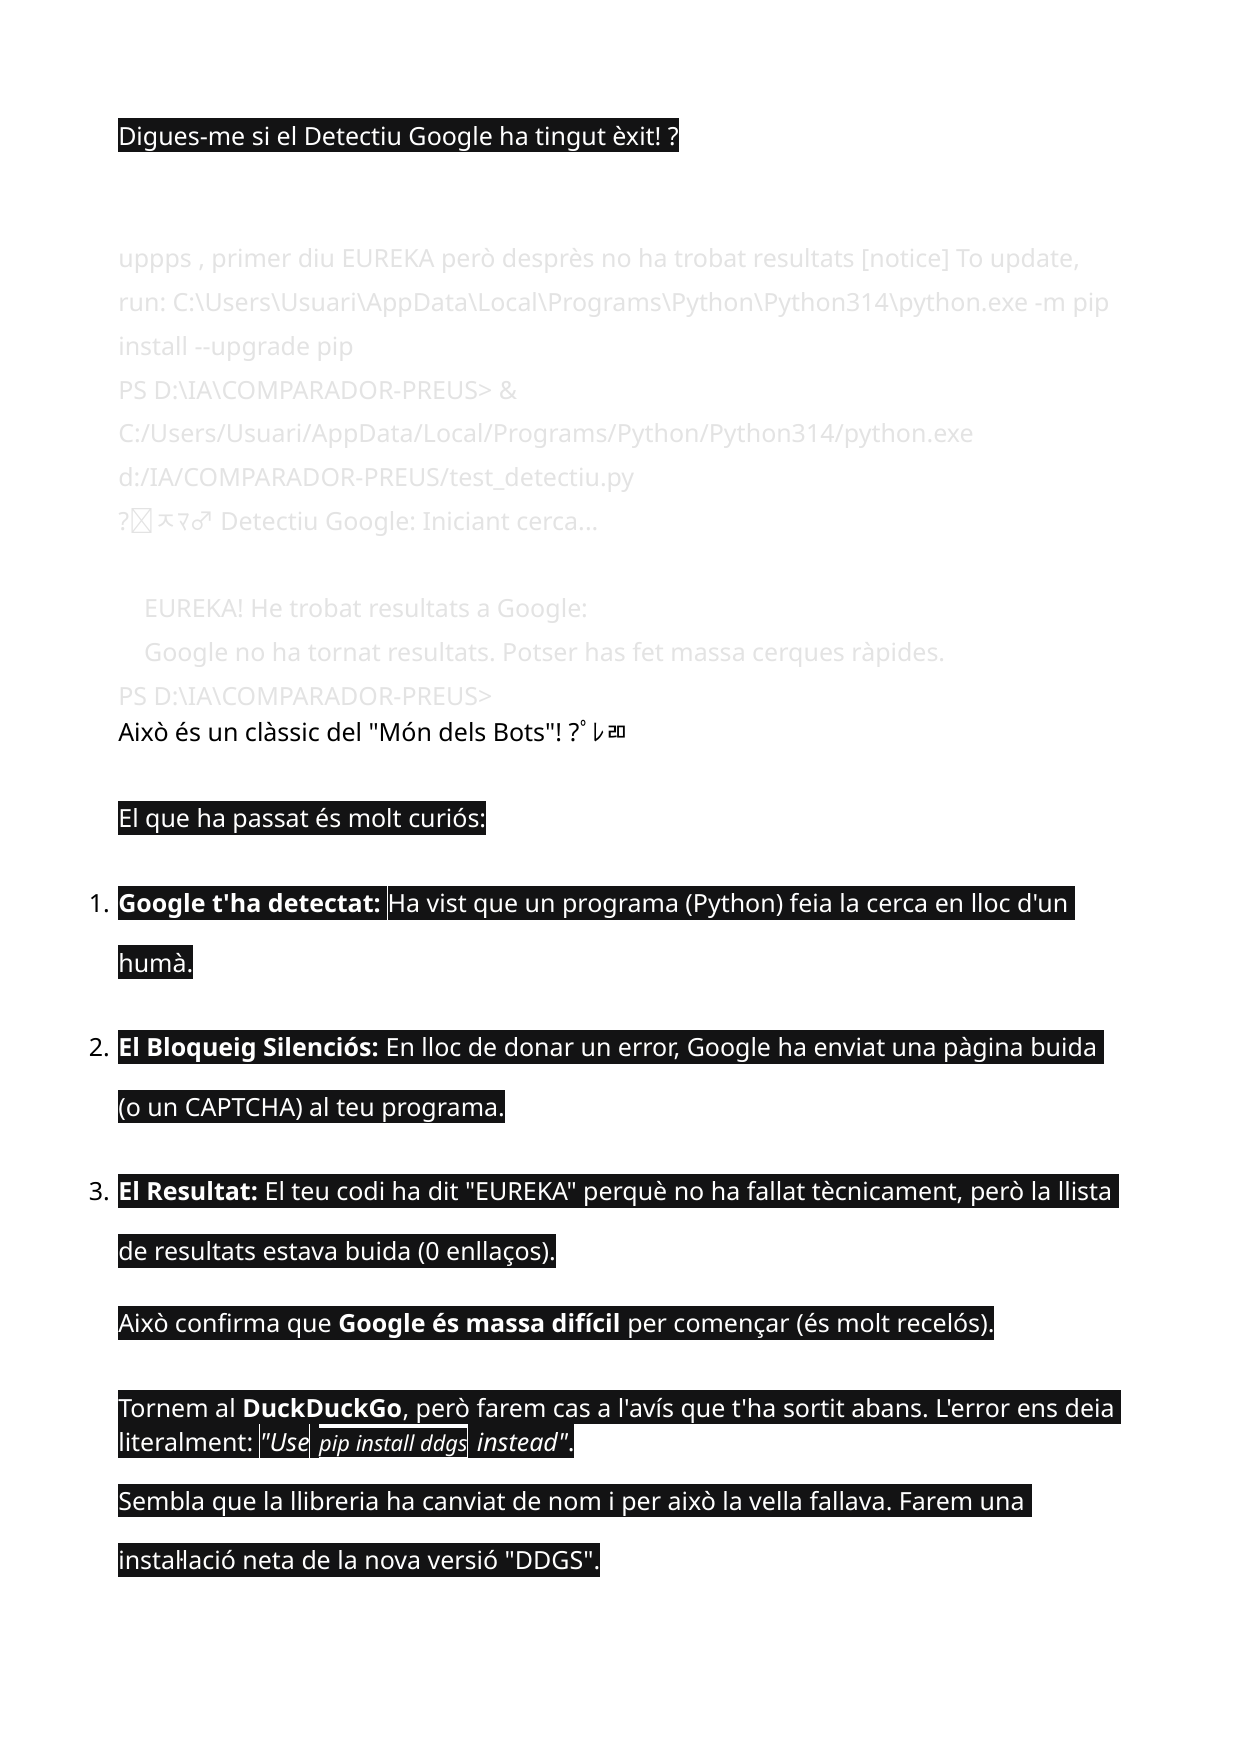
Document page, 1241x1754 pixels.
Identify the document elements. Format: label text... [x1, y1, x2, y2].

text ✅ EUREKA! He trobat resultats a Google: [118, 581, 1122, 625]
text Tornem al DuckDuckGo, però farem cas a l'avís que t'ha sortit abans. L'error ens deia literalment: "Use pip install ddgs instead". [118, 1390, 1122, 1458]
list Google t'ha detectat: Ha vist que un programa (Python) feia la cerca en lloc d'un humà. [118, 886, 1122, 979]
text Això confirma que Google és massa difícil per començar (és molt recelós). [118, 1306, 1122, 1340]
list El Bloqueig Silenciós: En lloc de donar un error, Google ha enviat una pàgina buida (o un CAPTCHA) al teu programa. [118, 1030, 1122, 1123]
text uppps , primer diu EUREKA però desprès no ha trobat resultats [notice] To update, run: C:\Users\Usuari\AppData\Local\Programs\Python\Python314\python.exe -m pip install --upgrade pip [118, 231, 1122, 363]
text Sembla que la llibreria ha canviat de nom i per això la vella fallava. Farem una instal·lació neta de la nova versió "DDGS". [118, 1483, 1122, 1577]
text PS D:\IA\COMPARADOR-PREUS> [118, 669, 1122, 713]
text ❌ Google no ha tornat resultats. Potser has fet massa cerques ràpides. [118, 625, 1122, 669]
text El que ha passat és molt curiós: [118, 801, 1122, 835]
text PS D:\IA\COMPARADOR-PREUS> & C:/Users/Usuari/AppData/Local/Programs/Python/Python314/python.exe d:/IA/COMPARADOR-PREUS/test_detectiu.py [118, 363, 1122, 494]
text Digues-me si el Detectiu Google ha tingut èxit! ? [118, 118, 1122, 152]
list El Resultat: El teu codi ha dit "EUREKA" perquè no ha fallat tècnicament, però la llista de resultats estava buida (0 enllaços). [118, 1174, 1122, 1268]
text Això és un clàssic del "Món dels Bots"! ?￰ﾟﾚﾫ [118, 713, 1122, 749]
text ?￯ﾸﾏ‍♂️ Detectiu Google: Iniciant cerca... [118, 494, 1122, 538]
